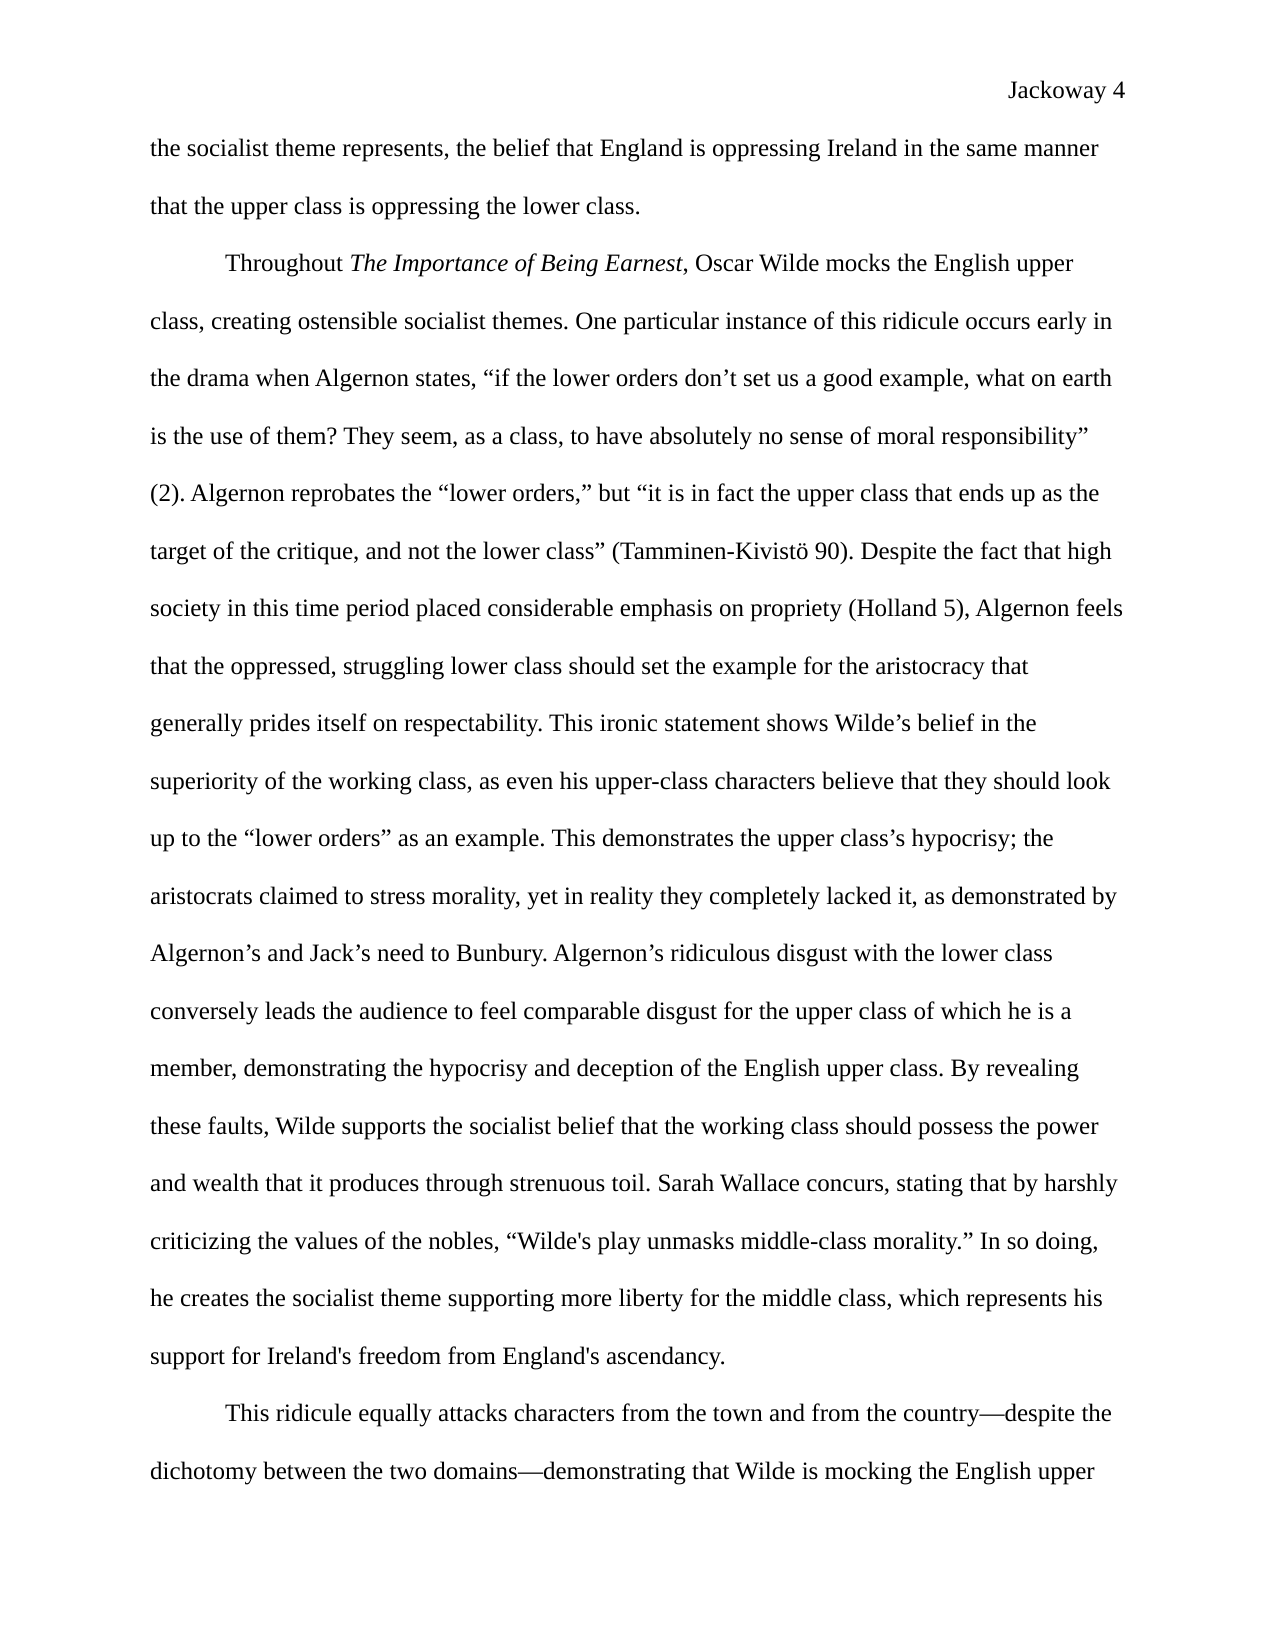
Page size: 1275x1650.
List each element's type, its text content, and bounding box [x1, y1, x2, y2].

text Throughout The Importance of Being Earnest, Oscar Wilde mocks the English upper class, creating ostensible socialist themes. One particular instance of this ridicule occurs early in the drama when Algernon states, “if the lower orders don’t set us a good example, what on earth is the use of them? They seem, as a class, to have absolutely no sense of moral responsibility” (2). Algernon reprobates the “lower orders,” but “it is in fact the upper class that ends up as the target of the critique, and not the lower class” (Tamminen-Kivistö 90). Despite the fact that high society in this time period placed considerable emphasis on propriety (Holland 5), Algernon feels that the oppressed, struggling lower class should set the example for the aristocracy that generally prides itself on respectability. This ironic statement shows Wilde’s belief in the superiority of the working class, as even his upper-class characters believe that they should look up to the “lower orders” as an example. This demonstrates the upper class’s hypocrisy; the aristocrats claimed to stress morality, yet in reality they completely lacked it, as demonstrated by Algernon’s and Jack’s need to Bunbury. Algernon’s ridiculous disgust with the lower class conversely leads the audience to feel comparable disgust for the upper class of which he is a member, demonstrating the hypocrisy and deception of the English upper class. By revealing these faults, Wilde supports the socialist belief that the working class should possess the power and wealth that it produces through strenuous toil. Sarah Wallace concurs, stating that by harshly criticizing the values of the nobles, “Wilde's play unmasks middle-class morality.” In so doing, he creates the socialist theme supporting more liberty for the middle class, which represents his support for Ireland's freedom from England's ascendancy. [150, 248, 1125, 1369]
text This ridicule equally attacks characters from the town and from the country—despite the dichotomy between the two domains—demonstrating that Wilde is mocking the English upper [150, 1398, 1125, 1484]
text the socialist theme represents, the belief that England is oppressing Ireland in the same manner that the upper class is oppressing the lower class. [150, 133, 1125, 219]
